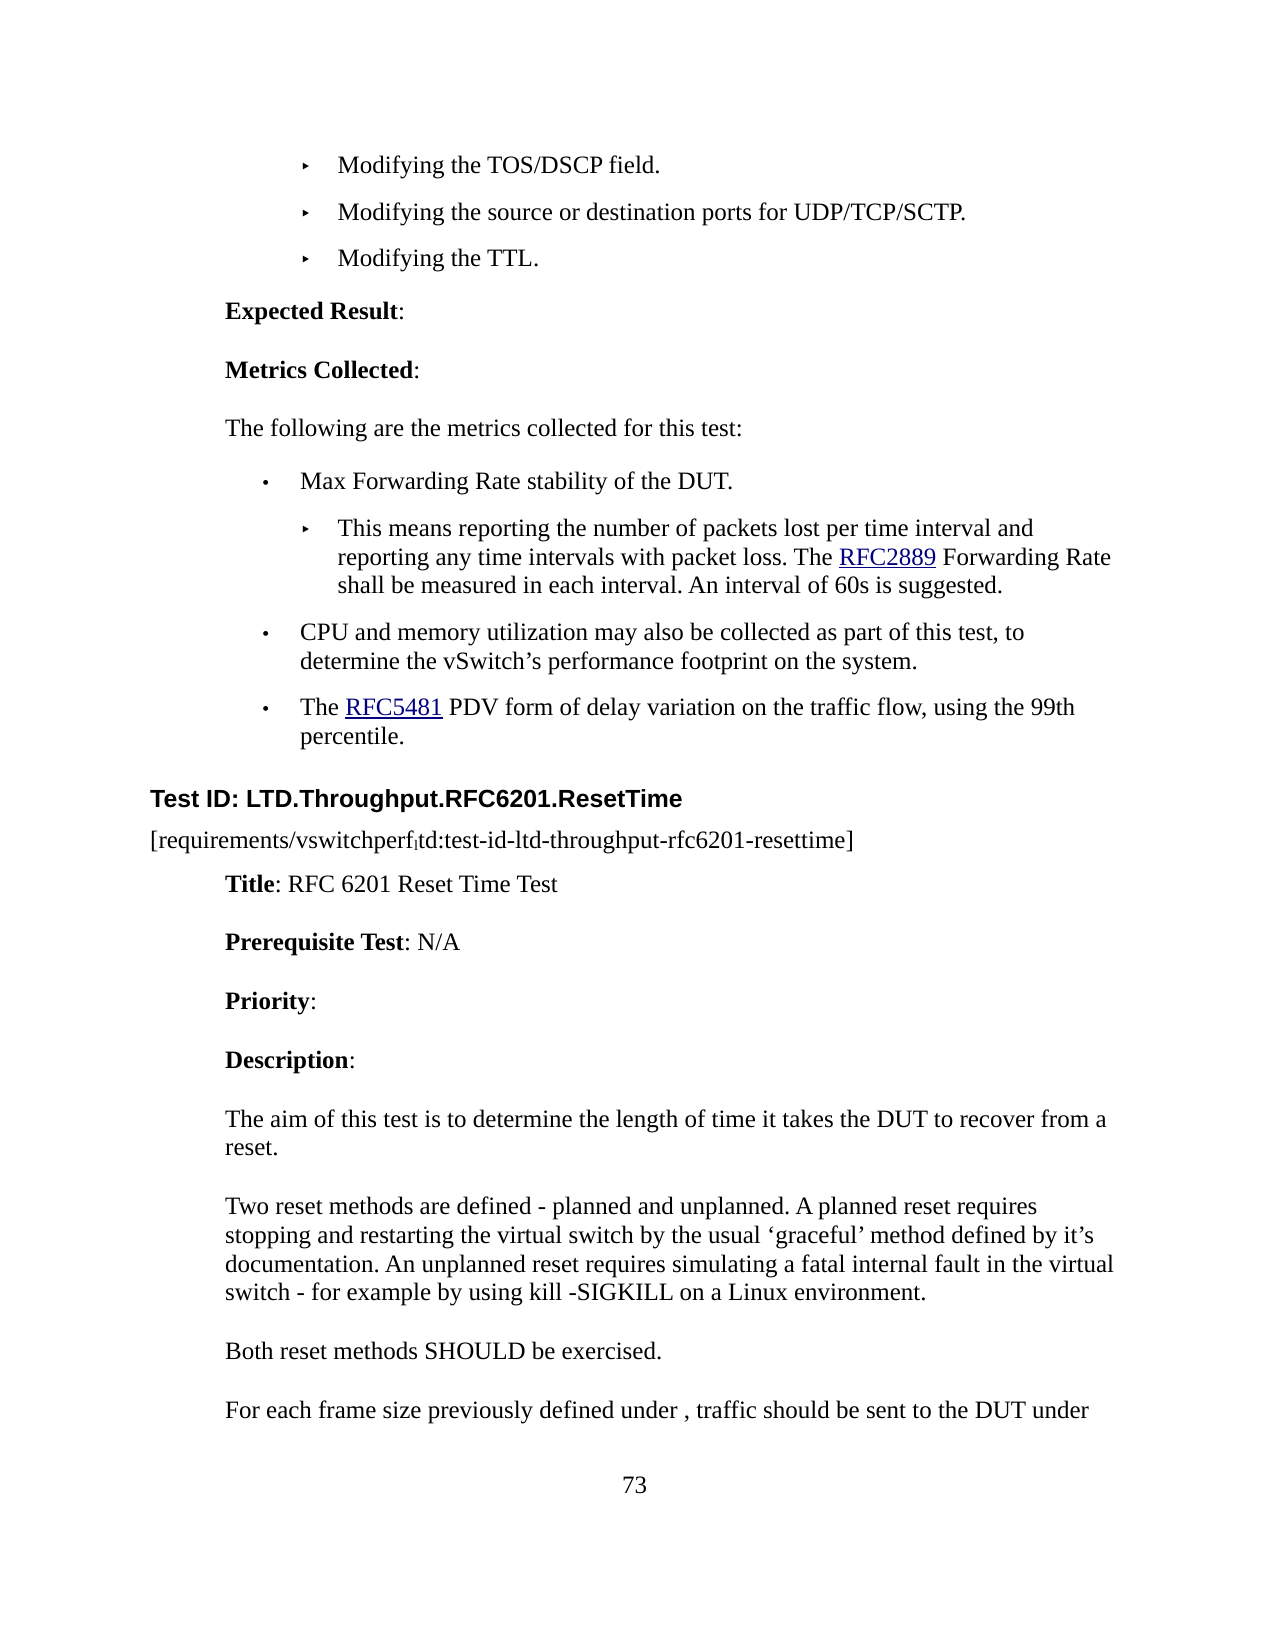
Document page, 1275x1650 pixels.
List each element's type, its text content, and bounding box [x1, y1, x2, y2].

text [requirements/vswitchperfltd:test-id-ltd-throughput-rfc6201-resettime] [150, 825, 1125, 854]
text Title: RFC 6201 Reset Time Test [225, 869, 1125, 897]
text For each frame size previously defined under , traffic should be sent to the DUT under [225, 1395, 1125, 1424]
text Two reset methods are defined - planned and unplanned. A planned reset requires stopping and restarting the virtual switch by the usual ‘graceful’ method defined by it’s documentation. An unplanned reset requires simulating a fatal internal fault in the virtual switch - for example by using kill -SIGKILL on a Linux environment. [225, 1191, 1125, 1306]
text Metrics Collected: [225, 355, 1125, 383]
text Description: [225, 1045, 1125, 1074]
list Modifying the TOS/DSCP field. [300, 150, 1125, 179]
text Priority: [225, 986, 1125, 1015]
list Modifying the TTL. [300, 243, 1125, 272]
text Expected Result: [225, 296, 1125, 325]
text Prerequisite Test: N/A [225, 927, 1125, 956]
text The aim of this test is to determine the length of time it takes the DUT to recover from a reset. [225, 1104, 1125, 1161]
text Both reset methods SHOULD be exercised. [225, 1336, 1125, 1365]
subtitle Test ID: LTD.Throughput.RFC6201.ResetTime [150, 784, 1125, 812]
list The RFC5481 PDV form of delay variation on the traffic flow, using the 99th percentile. [262, 692, 1125, 750]
list This means reporting the number of packets lost per time interval and reporting any time intervals with packet loss. The RFC2889 Forwarding Rate shall be measured in each interval. An interval of 60s is suggested. [300, 513, 1125, 599]
list Max Forwarding Rate stability of the DUT. [262, 466, 1125, 495]
list Modifying the source or destination ports for UDP/TCP/SCTP. [300, 197, 1125, 225]
text The following are the metrics collected for this test: [225, 413, 1125, 442]
list CPU and memory utilization may also be collected as part of this test, to determine the vSwitch’s performance footprint on the system. [262, 617, 1125, 674]
